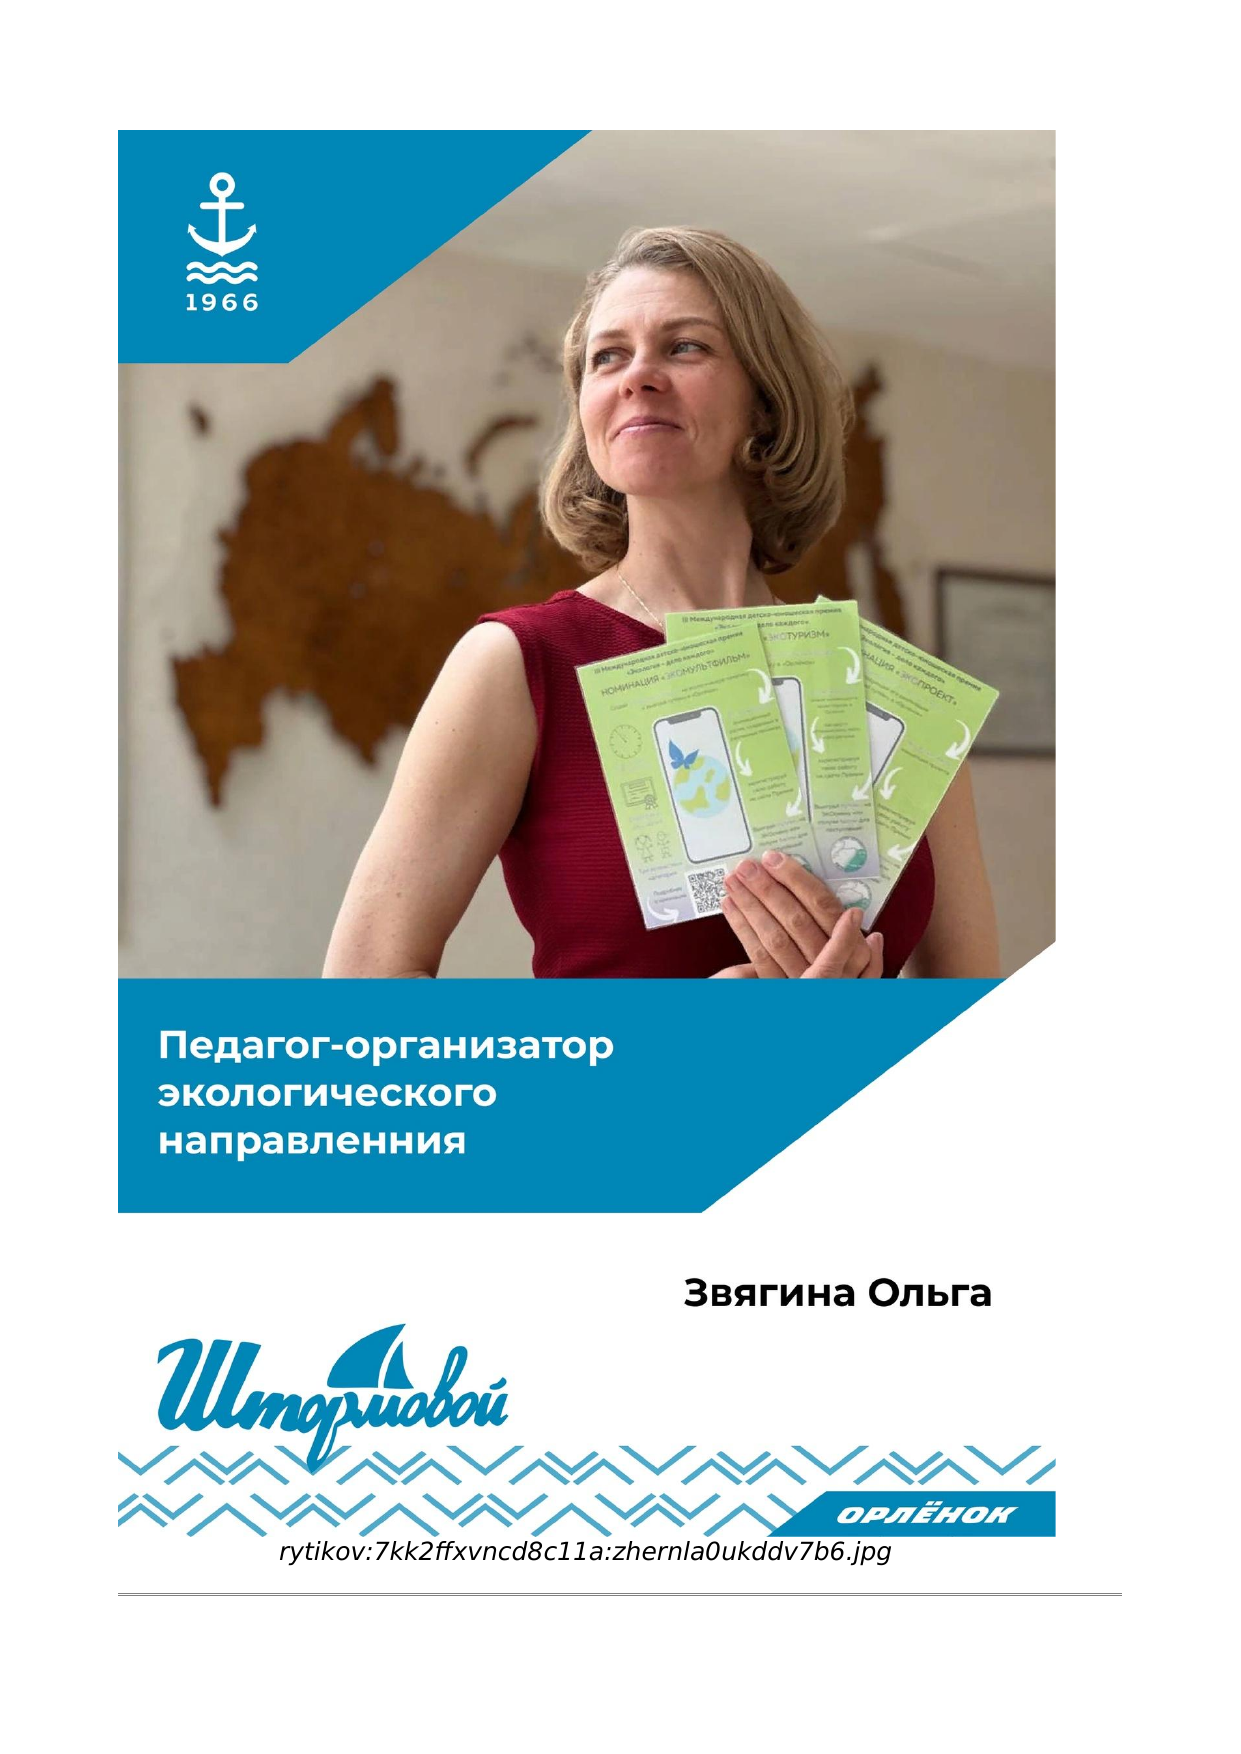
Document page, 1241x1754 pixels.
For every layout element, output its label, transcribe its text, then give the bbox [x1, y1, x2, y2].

picture [356, 1084, 402, 1107]
picture [400, 1036, 440, 1059]
picture [312, 1037, 330, 1058]
picture [223, 293, 237, 311]
picture [257, 1084, 281, 1107]
picture [429, 1084, 451, 1107]
picture [590, 1037, 614, 1066]
picture [309, 1132, 334, 1154]
picture [267, 1037, 308, 1059]
picture [391, 1132, 413, 1154]
picture [444, 1132, 465, 1154]
picture [118, 130, 1056, 1537]
picture [158, 1084, 180, 1107]
picture [373, 1036, 397, 1066]
picture [363, 1132, 386, 1154]
picture [911, 1501, 1018, 1523]
picture [345, 1036, 370, 1059]
picture [471, 1037, 494, 1059]
picture [405, 1084, 427, 1107]
picture [497, 1036, 516, 1059]
picture [337, 1132, 359, 1154]
text rytikov:7kk2ffxvncd8c11a:zhernla0ukddv7b6.jpg [118, 1537, 1056, 1566]
picture [202, 293, 216, 312]
picture [520, 1037, 539, 1059]
picture [186, 261, 258, 285]
picture [417, 1132, 441, 1154]
picture [542, 1036, 586, 1059]
picture [188, 173, 257, 256]
picture [455, 1084, 497, 1107]
picture [304, 1084, 327, 1107]
picture [161, 1030, 187, 1059]
picture [284, 1084, 302, 1107]
picture [160, 1132, 182, 1154]
picture [243, 293, 258, 311]
picture [231, 1084, 254, 1107]
picture [183, 1084, 204, 1107]
picture [838, 1507, 917, 1524]
picture [186, 1132, 206, 1154]
picture [444, 1037, 466, 1059]
picture [187, 293, 197, 311]
picture [214, 1036, 263, 1064]
picture [210, 1132, 232, 1154]
picture [190, 1036, 213, 1059]
picture [288, 1132, 308, 1154]
picture [330, 1084, 352, 1107]
picture [332, 1044, 342, 1050]
picture [206, 1084, 230, 1107]
picture [237, 1132, 283, 1161]
